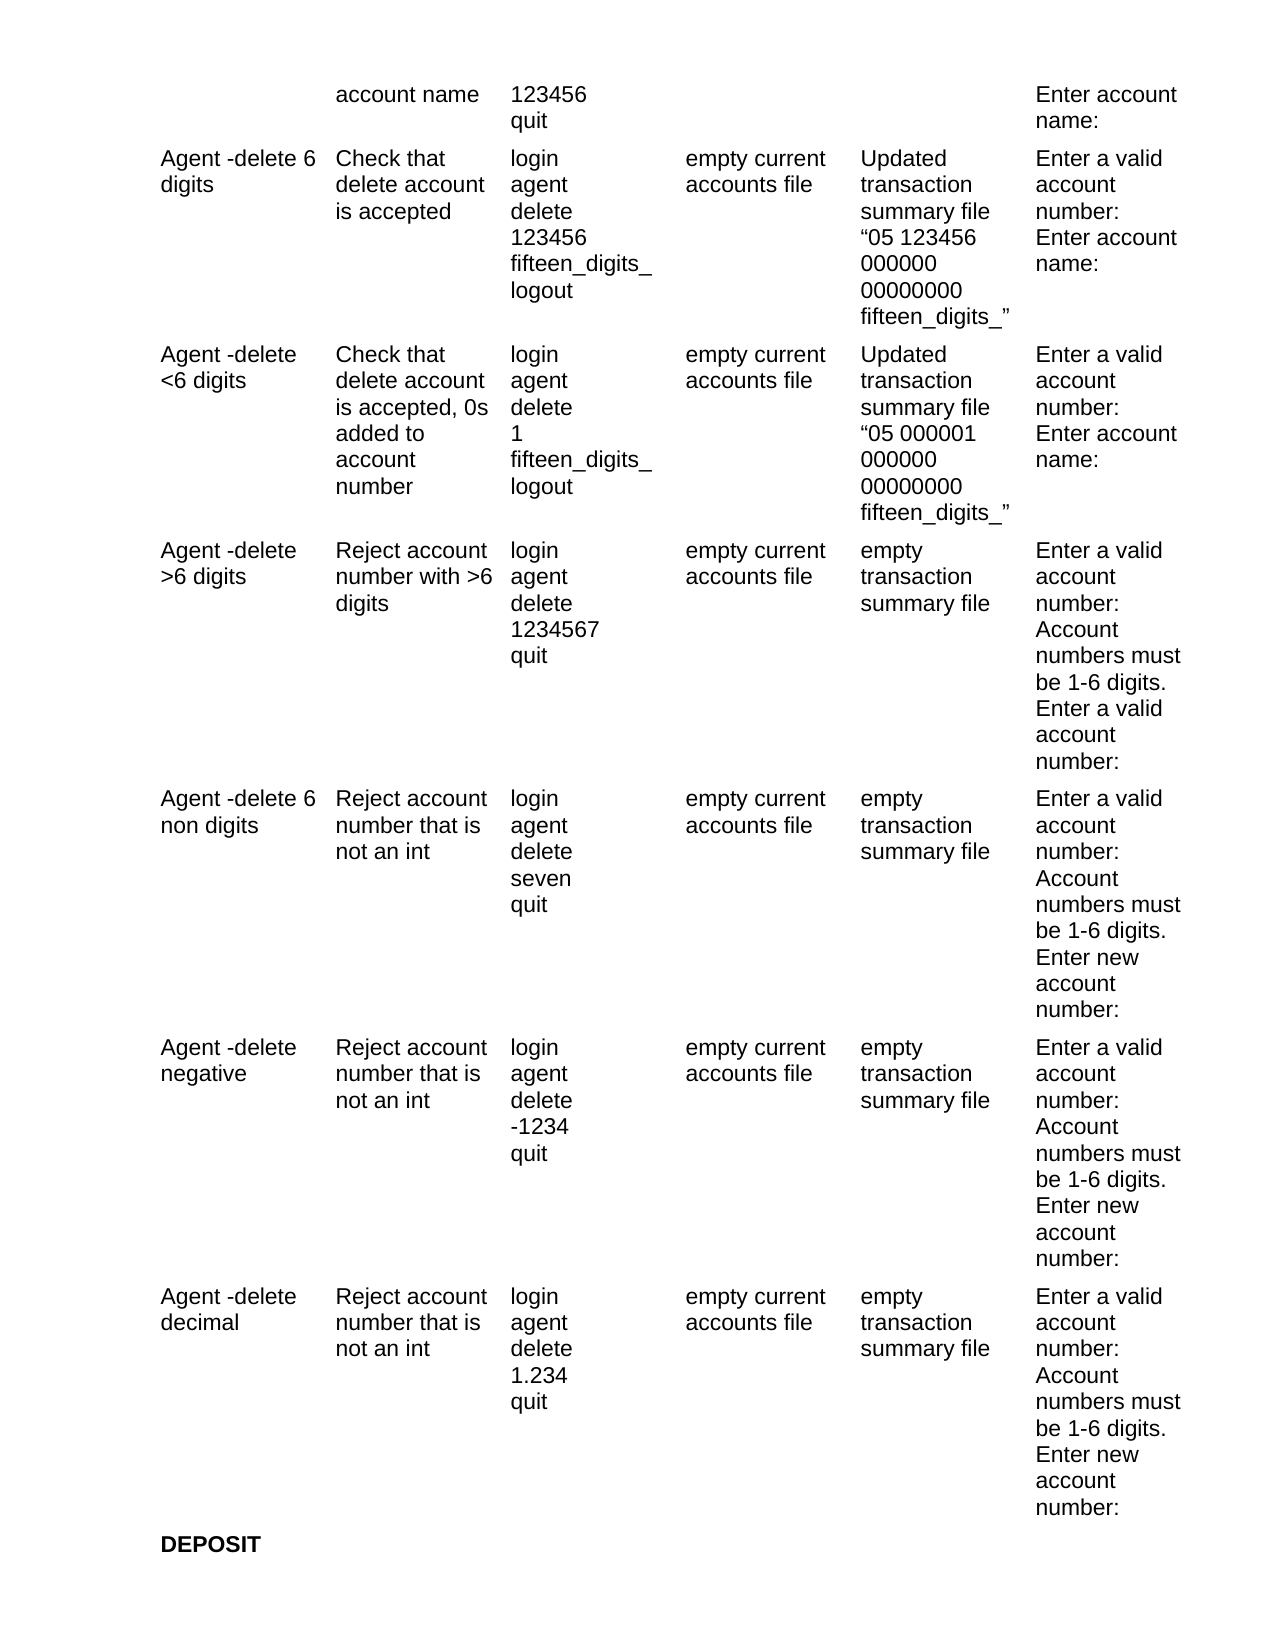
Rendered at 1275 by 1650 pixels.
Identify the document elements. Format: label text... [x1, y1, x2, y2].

table_cell empty transaction summary file [855, 1028, 1030, 1277]
table_cell Check that delete account is accepted, 0s added to account number [330, 335, 505, 531]
table_cell login agent delete 123456 fifteen_digits_ logout [505, 139, 680, 335]
table_cell login agent delete 1234567 quit [505, 531, 680, 780]
table_cell Reject account number with >6 digits [330, 531, 505, 780]
table_cell Updated transaction summary file “05 123456 000000 00000000 fifteen_digits_” [855, 139, 1030, 335]
table_cell empty current accounts file [680, 780, 855, 1028]
table_cell DEPOSIT [155, 1526, 330, 1563]
table_cell Reject account number that is not an int [330, 1028, 505, 1277]
table_cell [155, 75, 330, 139]
table_cell login agent delete 1.234 quit [505, 1277, 680, 1526]
table_cell Reject account number that is not an int [330, 780, 505, 1028]
table_cell Enter account name: [1030, 75, 1205, 139]
table_cell Agent -delete <6 digits [155, 335, 330, 531]
table_cell [855, 1526, 1030, 1563]
table_cell login agent delete 1 fifteen_digits_ logout [505, 335, 680, 531]
table_cell Updated transaction summary file “05 000001 000000 00000000 fifteen_digits_” [855, 335, 1030, 531]
table_cell Enter a valid account number: Account numbers must be 1-6 digits. Enter new account number: [1030, 780, 1205, 1028]
table_cell Agent -delete 6 digits [155, 139, 330, 335]
table_cell Enter a valid account number: Enter account name: [1030, 335, 1205, 531]
table_cell login agent delete -1234 quit [505, 1028, 680, 1277]
table_cell [505, 1526, 680, 1563]
table_cell Agent -delete 6 non digits [155, 780, 330, 1028]
table_cell Agent -delete decimal [155, 1277, 330, 1526]
table_cell login agent delete seven quit [505, 780, 680, 1028]
table_cell empty current accounts file [680, 335, 855, 531]
table_cell [680, 1526, 855, 1563]
table_cell empty transaction summary file [855, 780, 1030, 1028]
table_cell account name [330, 75, 505, 139]
table_cell empty transaction summary file [855, 531, 1030, 780]
table_cell [1030, 1526, 1205, 1563]
table_cell empty transaction summary file [855, 1277, 1030, 1526]
table_cell Reject account number that is not an int [330, 1277, 505, 1526]
table_cell empty current accounts file [680, 1028, 855, 1277]
table_cell Enter a valid account number: Account numbers must be 1-6 digits. Enter new account number: [1030, 1277, 1205, 1526]
table_cell Agent -delete negative [155, 1028, 330, 1277]
table_cell [855, 75, 1030, 139]
table_cell Agent -delete >6 digits [155, 531, 330, 780]
table_cell empty current accounts file [680, 531, 855, 780]
table_cell [680, 75, 855, 139]
table_cell empty current accounts file [680, 1277, 855, 1526]
table_cell Enter a valid account number: Account numbers must be 1-6 digits. Enter a valid account number: [1030, 531, 1205, 780]
table_cell Enter a valid account number: Enter account name: [1030, 139, 1205, 335]
table_cell [330, 1526, 505, 1563]
table_cell empty current accounts file [680, 139, 855, 335]
table_cell 123456 quit [505, 75, 680, 139]
table_cell Enter a valid account number: Account numbers must be 1-6 digits. Enter new account number: [1030, 1028, 1205, 1277]
table_cell Check that delete account is accepted [330, 139, 505, 335]
